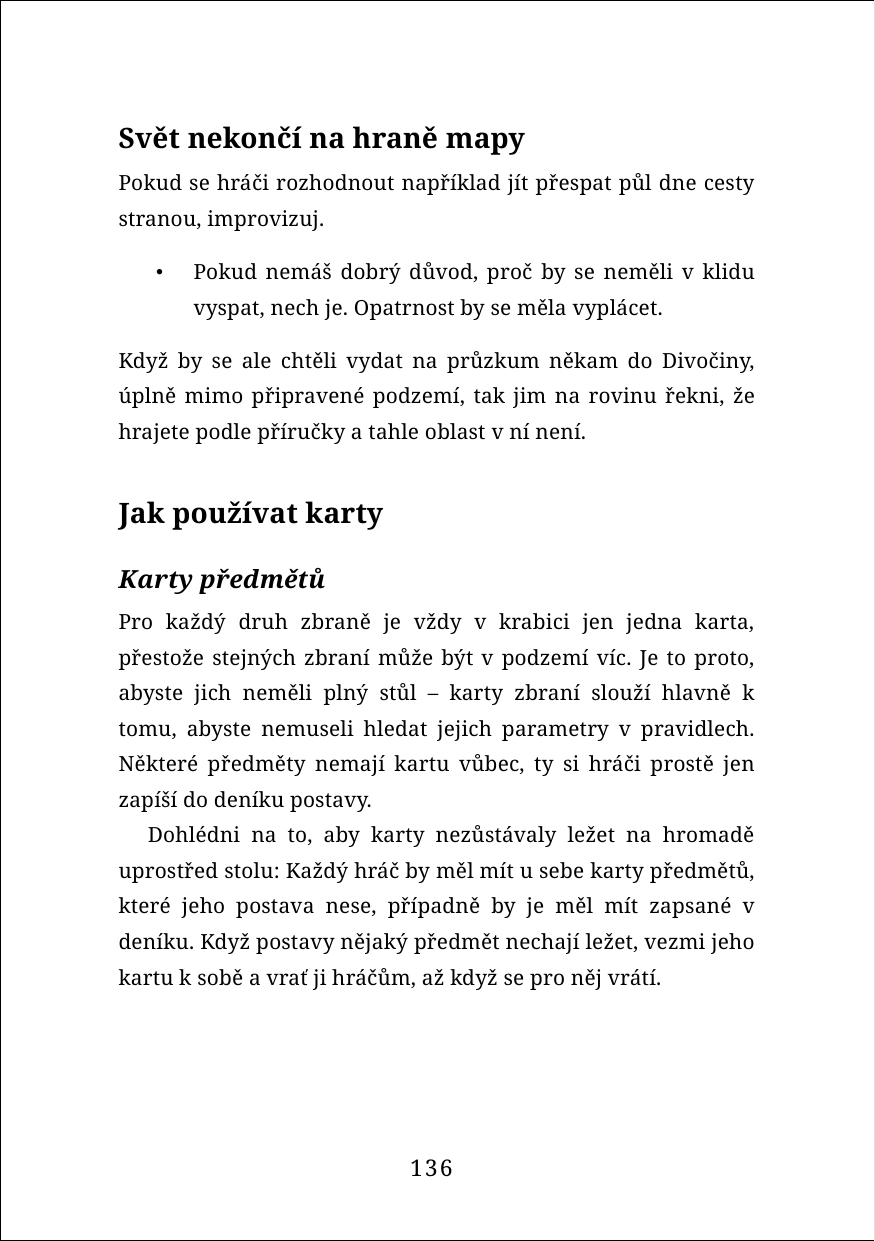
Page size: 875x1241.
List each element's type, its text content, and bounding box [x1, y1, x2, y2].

subtitle Svět nekončí na hraně mapy [118, 118, 756, 157]
list Pokud nemáš dobrý důvod, proč by se neměli v klidu vyspat, nech je. Opatrnost by se měla vyplácet. [156, 257, 756, 321]
text Když by se ale chtěli vydat na průzkum někam do Divočiny, úplně mimo připravené podzemí, tak jim na rovinu řekni, že hrajete podle příručky a tahle oblast v ní není. [118, 346, 756, 445]
text Pokud se hráči rozhodnout například jít přespat půl dne cesty stranou, improvizuj. [118, 168, 756, 232]
subtitle Karty předmětů [118, 562, 756, 596]
subtitle Jak používat karty [118, 494, 756, 532]
text Pro každý druh zbraně je vždy v krabici jen jedna karta, přestože stejných zbraní může být v podzemí víc. Je to proto, abyste jich neměli plný stůl – karty zbraní slouží hlavně k tomu, abyste nemuseli hledat jejich parametry v pravidlech. Některé předměty nemají kartu vůbec, ty si hráči prostě jen zapíší do deníku postavy. Dohlédni na to, aby karty nezůstávaly ležet na hromadě uprostřed stolu: Každý hráč by měl mít u sebe karty předmětů, které jeho postava nese, případně by je měl mít zapsané v deníku. Když postavy nějaký předmět nechají ležet, vezmi jeho kartu k sobě a vrať ji hráčům, až když se pro něj vrátí. [118, 607, 756, 991]
